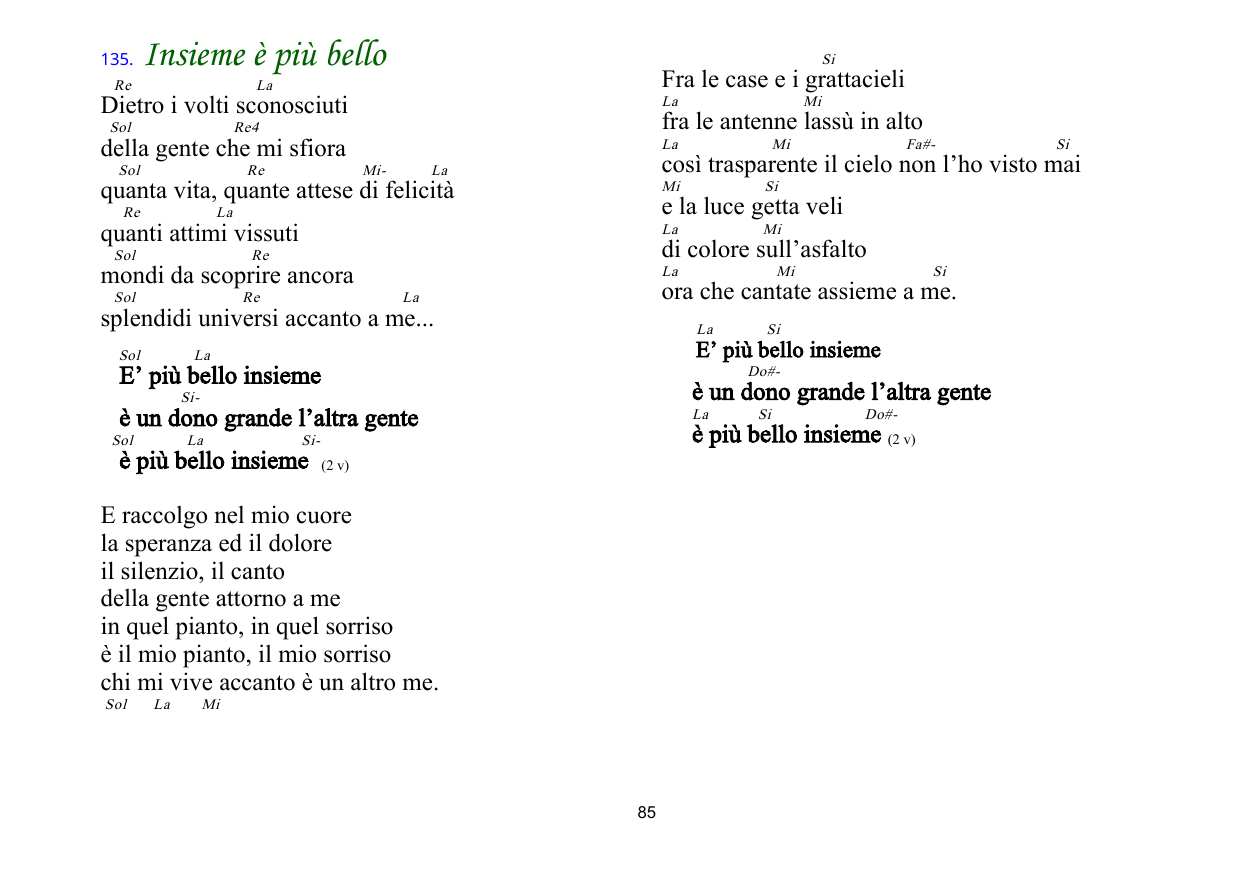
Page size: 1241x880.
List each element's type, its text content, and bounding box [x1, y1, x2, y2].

text in quel pianto, in quel sorriso [100, 612, 634, 640]
text della gente attorno a me [100, 584, 634, 612]
text Si [661, 50, 1195, 65]
text di colore sull’asfalto [661, 235, 1195, 263]
text Sol Re La [100, 289, 634, 304]
text della gente che mi sfiora [100, 134, 634, 161]
text E’ più bello insieme [100, 361, 634, 389]
text quanti attimi vissuti [100, 219, 634, 246]
text la speranza ed il dolore [100, 529, 634, 557]
text Fra le case e i grattacieli [661, 65, 1195, 93]
text Mi Si [661, 178, 1195, 192]
text E raccolgo nel mio cuore [100, 501, 634, 529]
subtitle E’ più bello insieme [692, 335, 1193, 362]
text ora che cantate assieme a me. [661, 277, 1195, 305]
text La Mi Fa#- Si [661, 135, 1231, 150]
text mondi da scoprire ancora [100, 261, 634, 289]
text La Mi [661, 93, 1195, 107]
text Sol Re4 [100, 119, 634, 134]
text è più bello insieme (2 v) [692, 420, 1193, 447]
text fra le antenne lassù in alto [661, 107, 1195, 135]
text Sol Re [100, 246, 634, 261]
text La Mi [661, 220, 1195, 235]
text Si- [100, 389, 634, 403]
text Sol Re Mi- La [100, 161, 634, 176]
text e la luce getta veli [661, 192, 1195, 220]
text è il mio pianto, il mio sorriso [100, 640, 634, 668]
text La Mi Si [661, 263, 1195, 277]
text Re La [100, 204, 634, 219]
text chi mi vive accanto è un altro me. [100, 668, 634, 695]
text Do#- [692, 362, 1193, 377]
text è un dono grande l’altra gente [692, 377, 1193, 405]
text così trasparente il cielo non l’ho visto mai [661, 150, 1231, 178]
text quanta vita, quante attese di felicità [100, 176, 634, 204]
text Sol La [100, 346, 634, 361]
text Sol La Si- [100, 431, 634, 446]
text La Si [692, 320, 1193, 335]
text Sol La Mi [100, 695, 634, 710]
text è più bello insieme (2 v) [100, 446, 634, 474]
text Dietro i volti sconosciuti [100, 91, 634, 119]
text La Si Do#- [692, 405, 1193, 420]
text splendidi universi accanto a me... [100, 304, 634, 331]
text il silenzio, il canto [100, 557, 634, 584]
text è un dono grande l’altra gente [100, 403, 634, 431]
text Re La [100, 76, 634, 91]
text 135. Insieme è più bello [100, 35, 634, 76]
